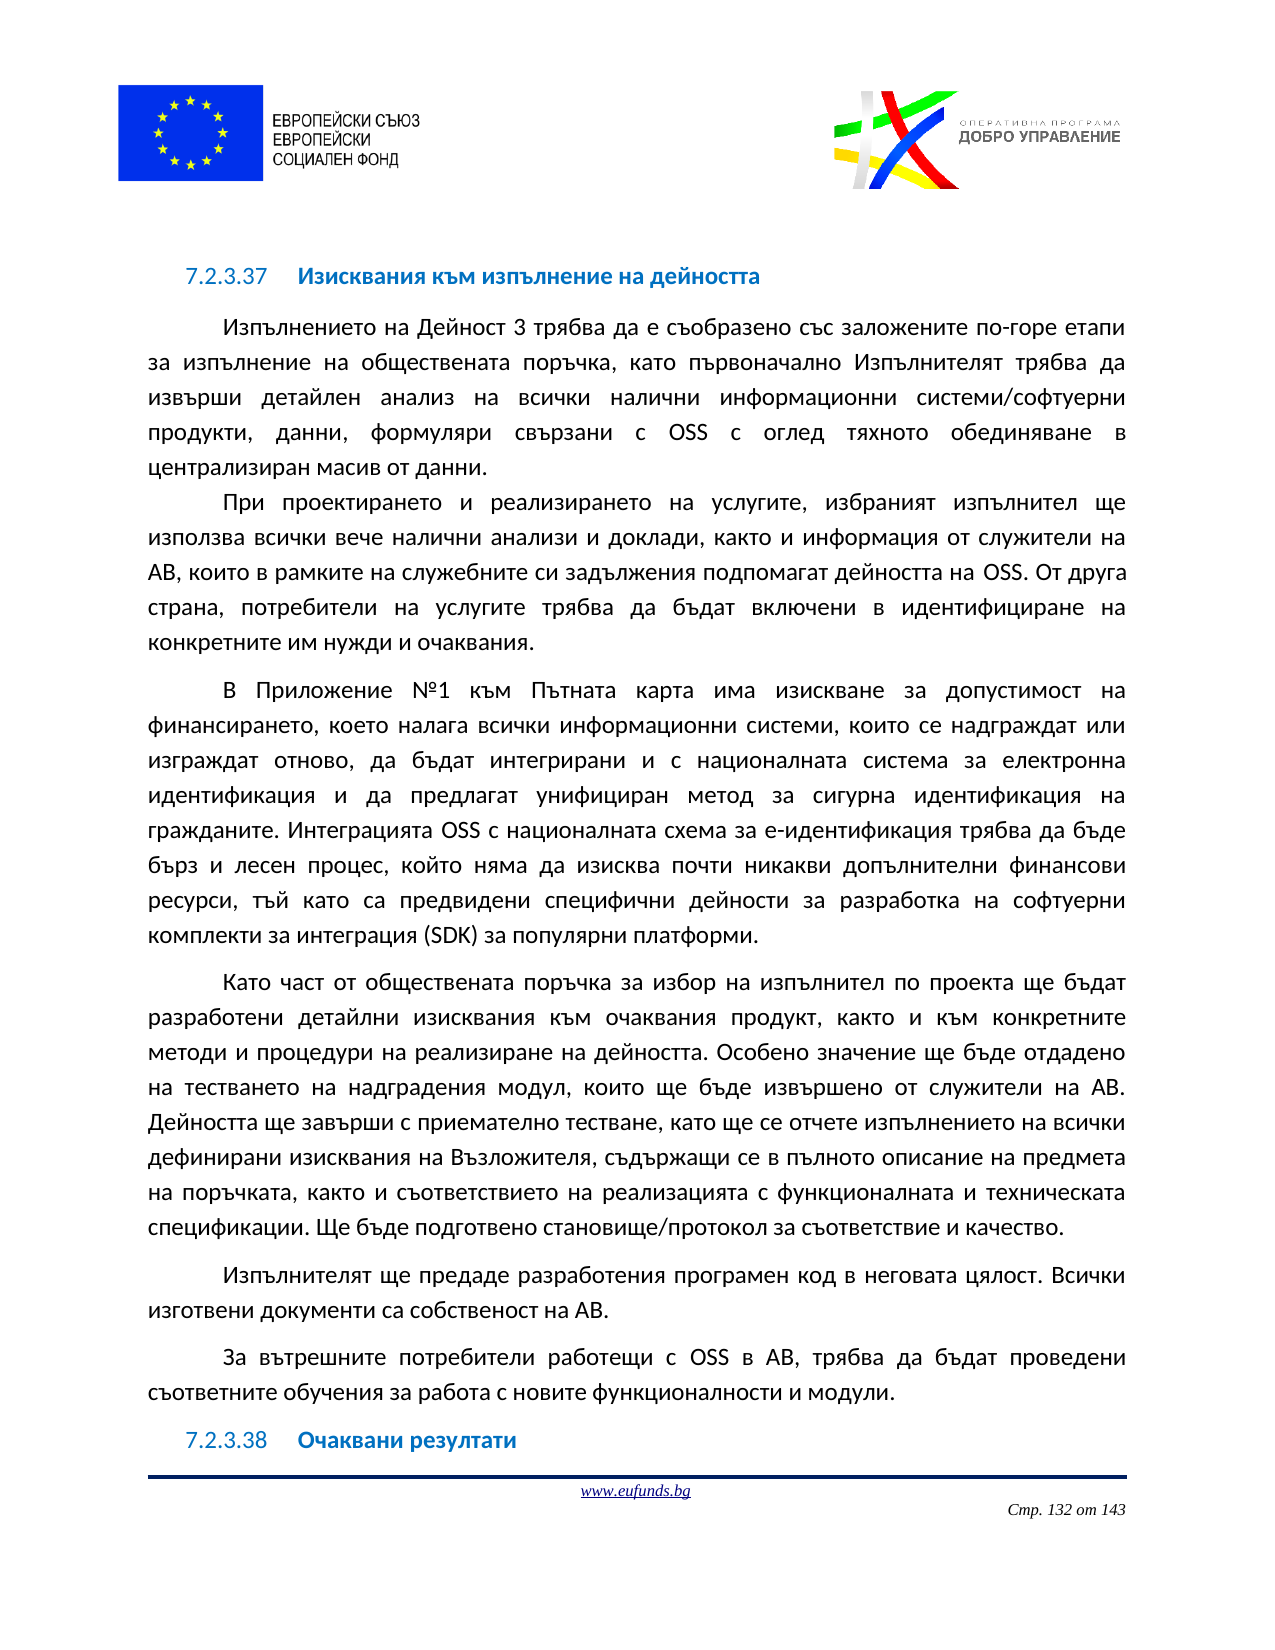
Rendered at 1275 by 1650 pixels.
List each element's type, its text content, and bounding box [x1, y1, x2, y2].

text За вътрешните потребители работещи с OSS в АВ, трябва да бъдат проведени съответните обучения за работа с новите функционалности и модули. [148, 1341, 1127, 1407]
text Като част от обществената поръчка за избор на изпълнител по проекта ще бъдат разработени детайлни изисквания към очаквания продукт, както и към конкретните методи и процедури на реализиране на дейността. Особено значение ще бъде отдадено на тестването на надградения модул, които ще бъде извършено от служители на АВ. Дейността ще завърши с приемателно тестване, като ще се отчете изпълнението на всички дефинирани изисквания на Възложителя, съдържащи се в пълното описание на предмета на поръчката, както и съответствието на реализацията с функционалната и техническата спецификации. Ще бъде подготвено становище/протокол за съответствие и качество. [148, 966, 1127, 1242]
text Изпълнителят ще предаде разработения програмен код в неговата цялост. Всички изготвени документи са собственост на АВ. [148, 1259, 1127, 1324]
text В Приложение №1 към Пътната карта има изискване за допустимост на финансирането, което налага всички информационни системи, които се надграждат или изграждат отново, да бъдат интегрирани и с националната система за електронна идентификация и да предлагат унифициран метод за сигурна идентификация на гражданите. Интеграцията OSS с националната схема за е-идентификация трябва да бъде бърз и лесен процес, който няма да изисква почти никакви допълнителни финансови ресурси, тъй като са предвидени специфични дейности за разработка на софтуерни комплекти за интеграция (SDK) за популярни платформи. [148, 674, 1127, 949]
subtitle Изисквания към изпълнение на дейността [185, 260, 1127, 290]
subtitle Очаквани резултати [185, 1424, 1127, 1454]
text Изпълнението на Дейност 3 трябва да е съобразено със заложените по-горе етапи за изпълнение на обществената поръчка, като първоначално Изпълнителят трябва да извърши детайлен анализ на всички налични информационни системи/софтуерни продукти, данни, формуляри свързани с OSS с оглед тяхното обединяване в централизиран масив от данни. [148, 311, 1127, 482]
text При проектирането и реализирането на услугите, избраният изпълнител ще използва всички вече налични анализи и доклади, както и информация от служители на АВ, които в рамките на служебните си задължения подпомагат дейността на OSS. От друга страна, потребители на услугите трябва да бъдат включени в идентифициране на конкретните им нужди и очаквания. [148, 486, 1127, 657]
